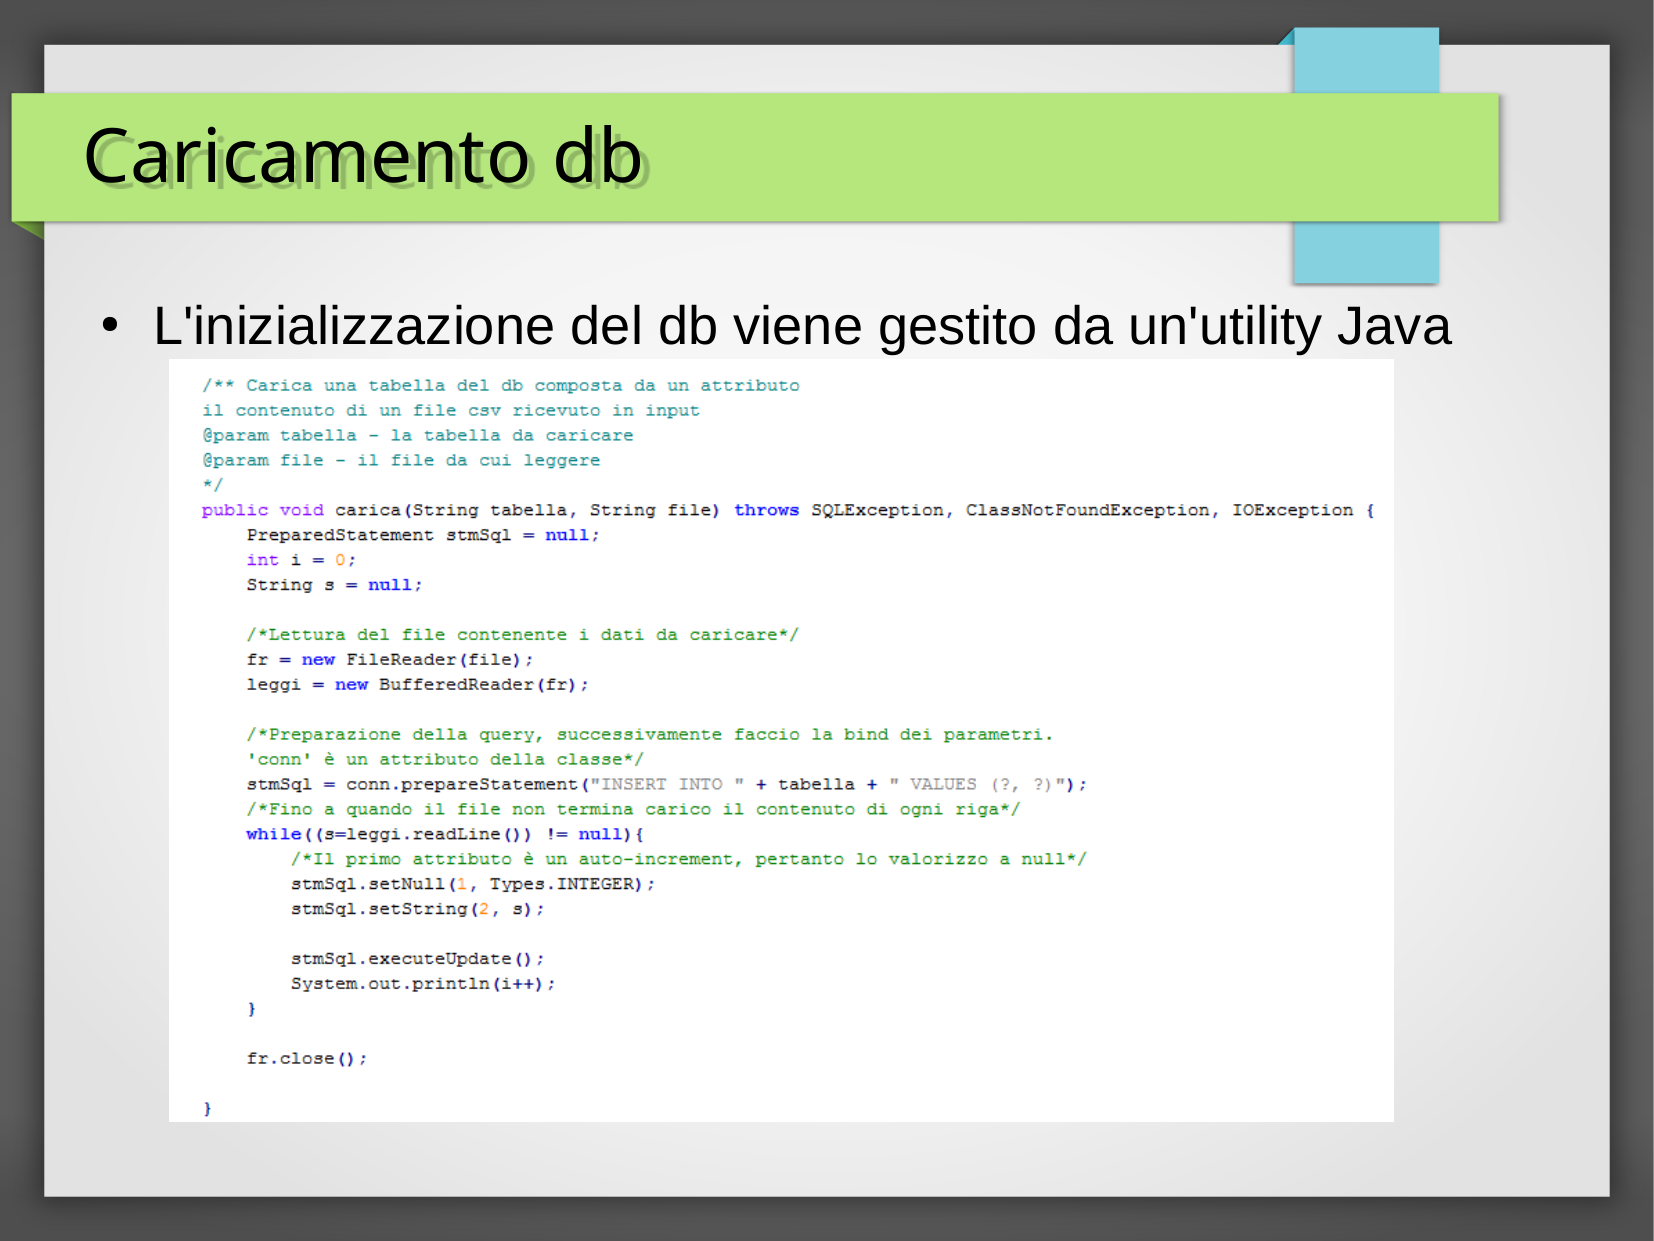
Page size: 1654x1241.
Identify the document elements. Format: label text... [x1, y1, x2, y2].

picture [0, 0, 1654, 1241]
title Caricamento db [82, 94, 1264, 213]
list L'inizializzazione del db viene gestito da un'utility Java [82, 295, 1571, 1015]
